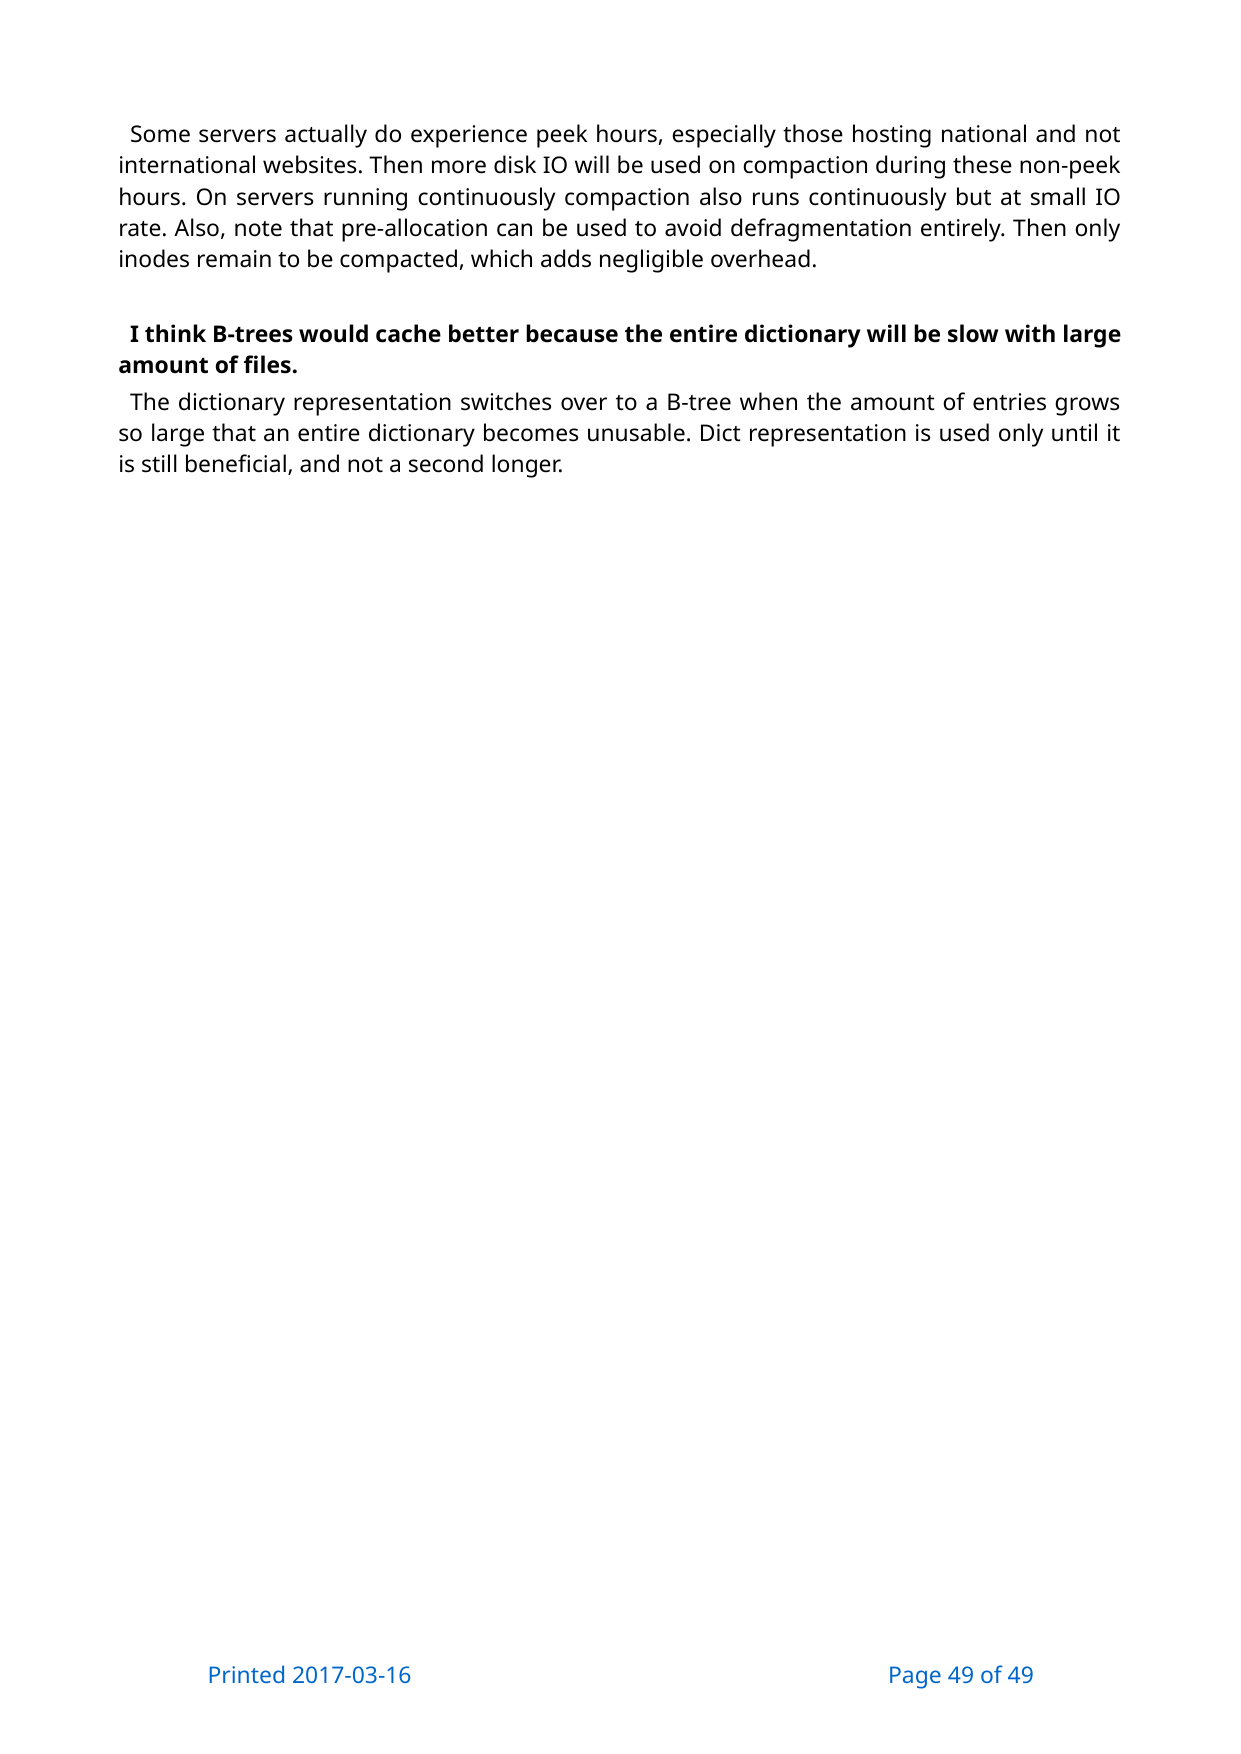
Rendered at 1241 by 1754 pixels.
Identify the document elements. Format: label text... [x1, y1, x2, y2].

text The dictionary representation switches over to a B-tree when the amount of entries grows so large that an entire dictionary becomes unusable. Dict representation is used only until it is still beneficial, and not a second longer. [118, 386, 1122, 480]
text Some servers actually do experience peek hours, especially those hosting national and not international websites. Then more disk IO will be used on compaction during these non-peek hours. On servers running continuously compaction also runs continuously but at small IO rate. Also, note that pre-allocation can be used to avoid defragmentation entirely. Then only inodes remain to be compacted, which adds negligible overhead. [118, 118, 1122, 274]
text I think B-trees would cache better because the entire dictionary will be slow with large amount of files. [118, 317, 1122, 380]
